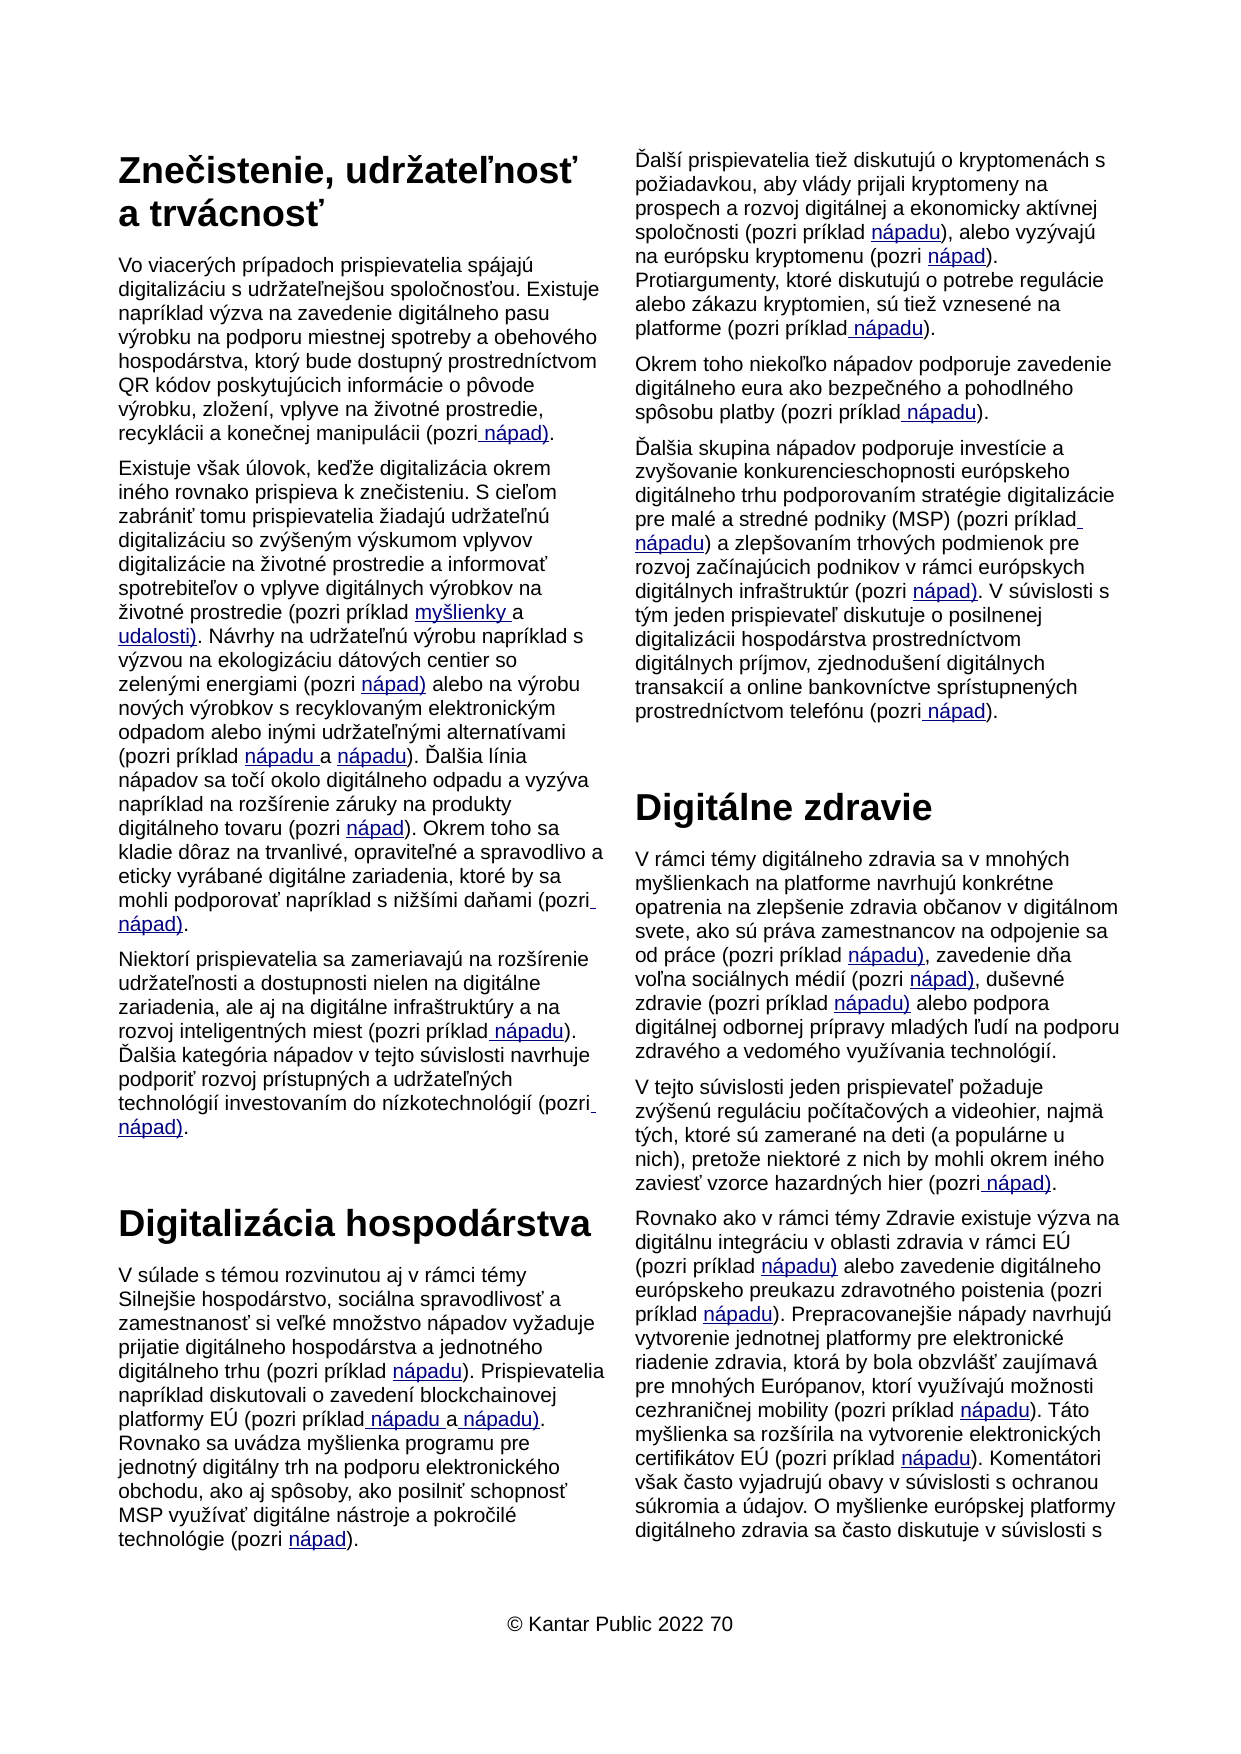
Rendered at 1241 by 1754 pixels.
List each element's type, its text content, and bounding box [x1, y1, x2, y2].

text Existuje však úlovok, keďže digitalizácia okrem iného rovnako prispieva k znečisteniu. S cieľom zabrániť tomu prispievatelia žiadajú udržateľnú digitalizáciu so zvýšeným výskumom vplyvov digitalizácie na životné prostredie a informovať spotrebiteľov o vplyve digitálnych výrobkov na životné prostredie (pozri príklad myšlienky a udalosti). Návrhy na udržateľnú výrobu napríklad s výzvou na ekologizáciu dátových centier so zelenými energiami (pozri nápad) alebo na výrobu nových výrobkov s recyklovaným elektronickým odpadom alebo inými udržateľnými alternatívami (pozri príklad nápadu a nápadu). Ďalšia línia nápadov sa točí okolo digitálneho odpadu a vyzýva napríklad na rozšírenie záruky na produkty digitálneho tovaru (pozri nápad). Okrem toho sa kladie dôraz na trvanlivé, opraviteľné a spravodlivo a eticky vyrábané digitálne zariadenia, ktoré by sa mohli podporovať napríklad s nižšími daňami (pozri nápad). [118, 456, 605, 935]
text Ďalšia skupina nápadov podporuje investície a zvyšovanie konkurencieschopnosti európskeho digitálneho trhu podporovaním stratégie digitalizácie pre malé a stredné podniky (MSP) (pozri príklad nápadu) a zlepšovaním trhových podmienok pre rozvoj začínajúcich podnikov v rámci európskych digitálnych infraštruktúr (pozri nápad). V súvislosti s tým jeden prispievateľ diskutuje o posilnenej digitalizácii hospodárstva prostredníctvom digitálnych príjmov, zjednodušení digitálnych transakcií a online bankovníctve sprístupnených prostredníctvom telefónu (pozri nápad). [635, 435, 1122, 723]
text Vo viacerých prípadoch prispievatelia spájajú digitalizáciu s udržateľnejšou spoločnosťou. Existuje napríklad výzva na zavedenie digitálneho pasu výrobku na podporu miestnej spotreby a obehového hospodárstva, ktorý bude dostupný prostredníctvom QR kódov poskytujúcich informácie o pôvode výrobku, zložení, vplyve na životné prostredie, recyklácii a konečnej manipulácii (pozri nápad). [118, 253, 605, 444]
subtitle Digitálne zdravie [635, 785, 1122, 828]
text Okrem toho niekoľko nápadov podporuje zavedenie digitálneho eura ako bezpečného a pohodlného spôsobu platby (pozri príklad nápadu). [635, 352, 1122, 423]
text Ďalší prispievatelia tiež diskutujú o kryptomenách s požiadavkou, aby vlády prijali kryptomeny na prospech a rozvoj digitálnej a ekonomicky aktívnej spoločnosti (pozri príklad nápadu), alebo vyzývajú na európsku kryptomenu (pozri nápad). Protiargumenty, ktoré diskutujú o potrebe regulácie alebo zákazu kryptomien, sú tiež vznesené na platforme (pozri príklad nápadu). [635, 148, 1122, 340]
subtitle Znečistenie, udržateľnosť a trvácnosť [118, 148, 605, 234]
text Niektorí prispievatelia sa zameriavajú na rozšírenie udržateľnosti a dostupnosti nielen na digitálne zariadenia, ale aj na digitálne infraštruktúry a na rozvoj inteligentných miest (pozri príklad nápadu). Ďalšia kategória nápadov v tejto súvislosti navrhuje podporiť rozvoj prístupných a udržateľných technológií investovaním do nízkotechnológií (pozri nápad). [118, 947, 605, 1139]
text V súlade s témou rozvinutou aj v rámci témy Silnejšie hospodárstvo, sociálna spravodlivosť a zamestnanosť si veľké množstvo nápadov vyžaduje prijatie digitálneho hospodárstva a jednotného digitálneho trhu (pozri príklad nápadu). Prispievatelia napríklad diskutovali o zavedení blockchainovej platformy EÚ (pozri príklad nápadu a nápadu). Rovnako sa uvádza myšlienka programu pre jednotný digitálny trh na podporu elektronického obchodu, ako aj spôsoby, ako posilniť schopnosť MSP využívať digitálne nástroje a pokročilé technológie (pozri nápad). [118, 1263, 605, 1551]
text Rovnako ako v rámci témy Zdravie existuje výzva na digitálnu integráciu v oblasti zdravia v rámci EÚ (pozri príklad nápadu) alebo zavedenie digitálneho európskeho preukazu zdravotného poistenia (pozri príklad nápadu). Prepracovanejšie nápady navrhujú vytvorenie jednotnej platformy pre elektronické riadenie zdravia, ktorá by bola obzvlášť zaujímavá pre mnohých Európanov, ktorí využívajú možnosti cezhraničnej mobility (pozri príklad nápadu). Táto myšlienka sa rozšírila na vytvorenie elektronických certifikátov EÚ (pozri príklad nápadu). Komentátori však často vyjadrujú obavy v súvislosti s ochranou súkromia a údajov. O myšlienke európskej platformy digitálneho zdravia sa často diskutuje v súvislosti s [635, 1206, 1122, 1542]
text V tejto súvislosti jeden prispievateľ požaduje zvýšenú reguláciu počítačových a videohier, najmä tých, ktoré sú zamerané na deti (a populárne u nich), pretože niektoré z nich by mohli okrem iného zaviesť vzorce hazardných hier (pozri nápad). [635, 1074, 1122, 1194]
text V rámci témy digitálneho zdravia sa v mnohých myšlienkach na platforme navrhujú konkrétne opatrenia na zlepšenie zdravia občanov v digitálnom svete, ako sú práva zamestnancov na odpojenie sa od práce (pozri príklad nápadu), zavedenie dňa voľna sociálnych médií (pozri nápad), duševné zdravie (pozri príklad nápadu) alebo podpora digitálnej odbornej prípravy mladých ľudí na podporu zdravého a vedomého využívania technológií. [635, 847, 1122, 1063]
subtitle Digitalizácia hospodárstva [118, 1202, 605, 1245]
